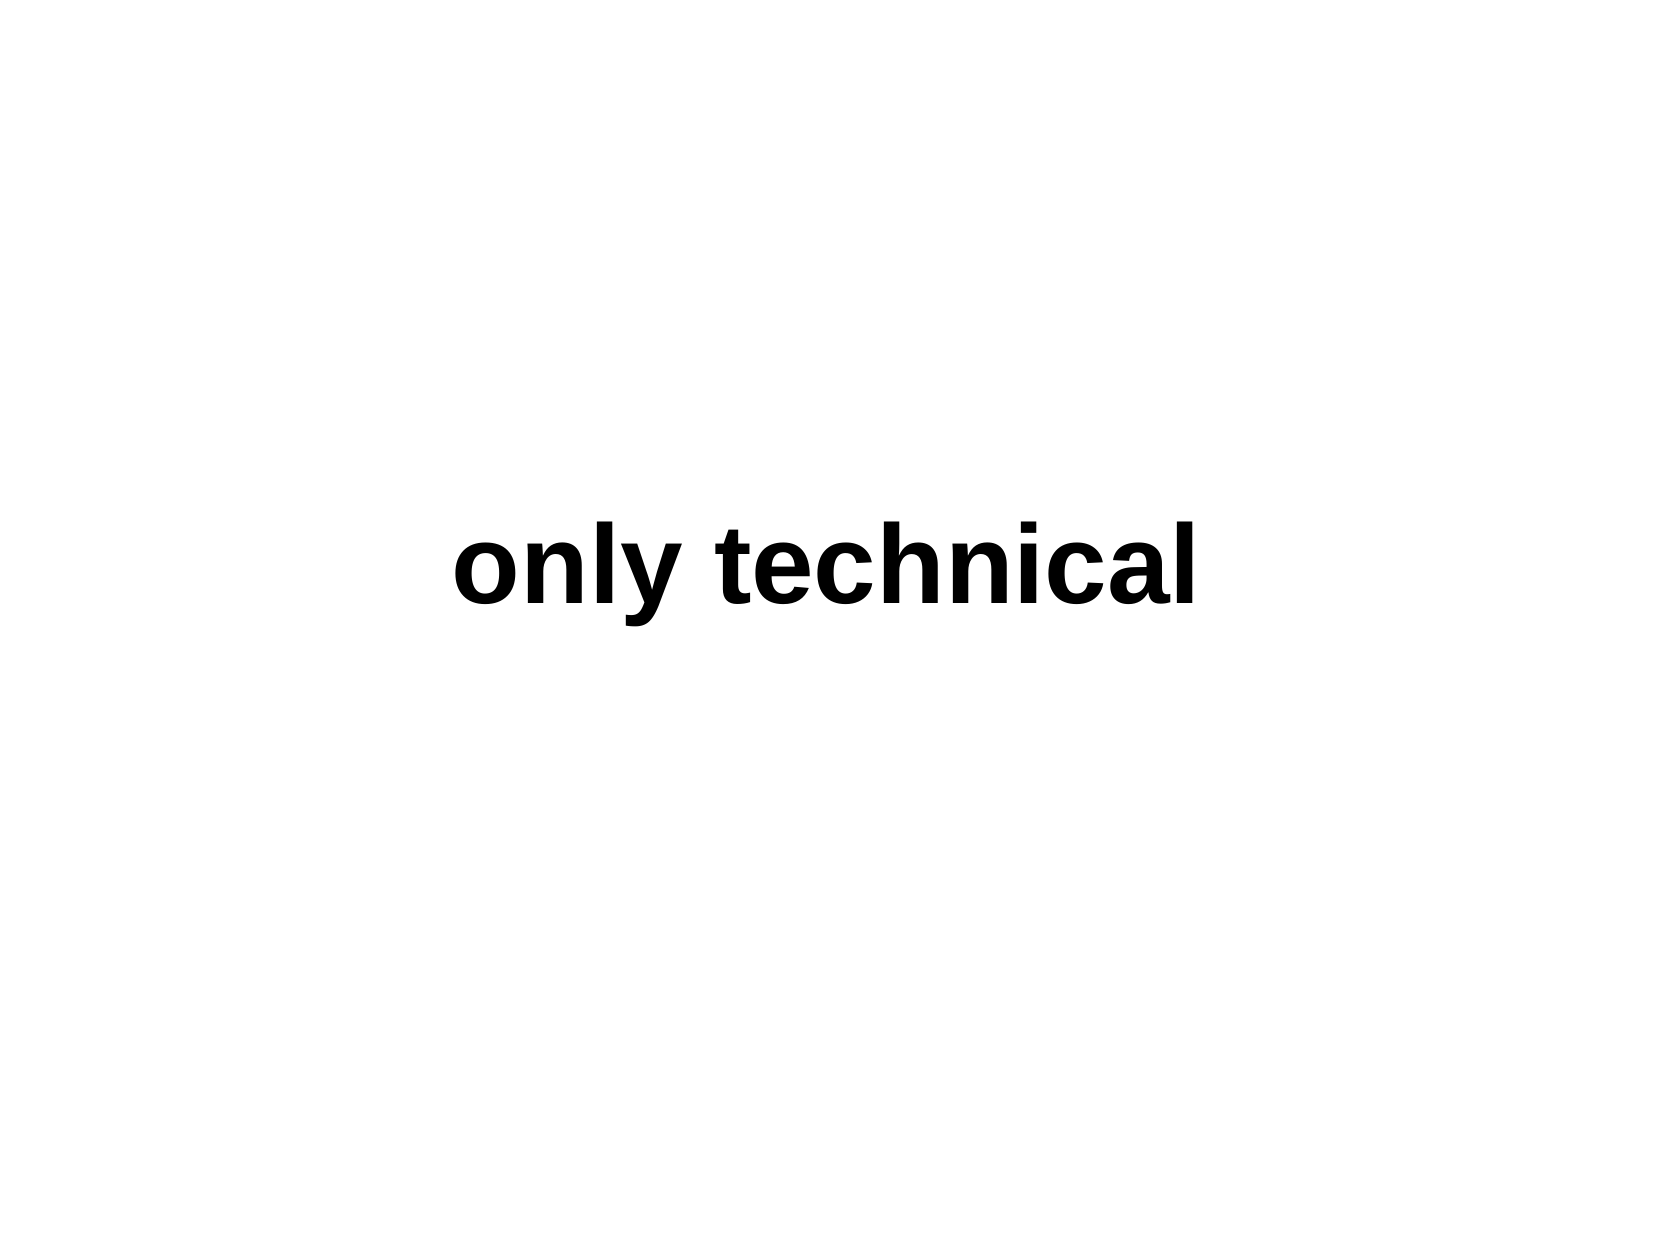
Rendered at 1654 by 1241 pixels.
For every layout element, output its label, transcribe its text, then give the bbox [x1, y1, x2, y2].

title only technical [82, 460, 1571, 668]
